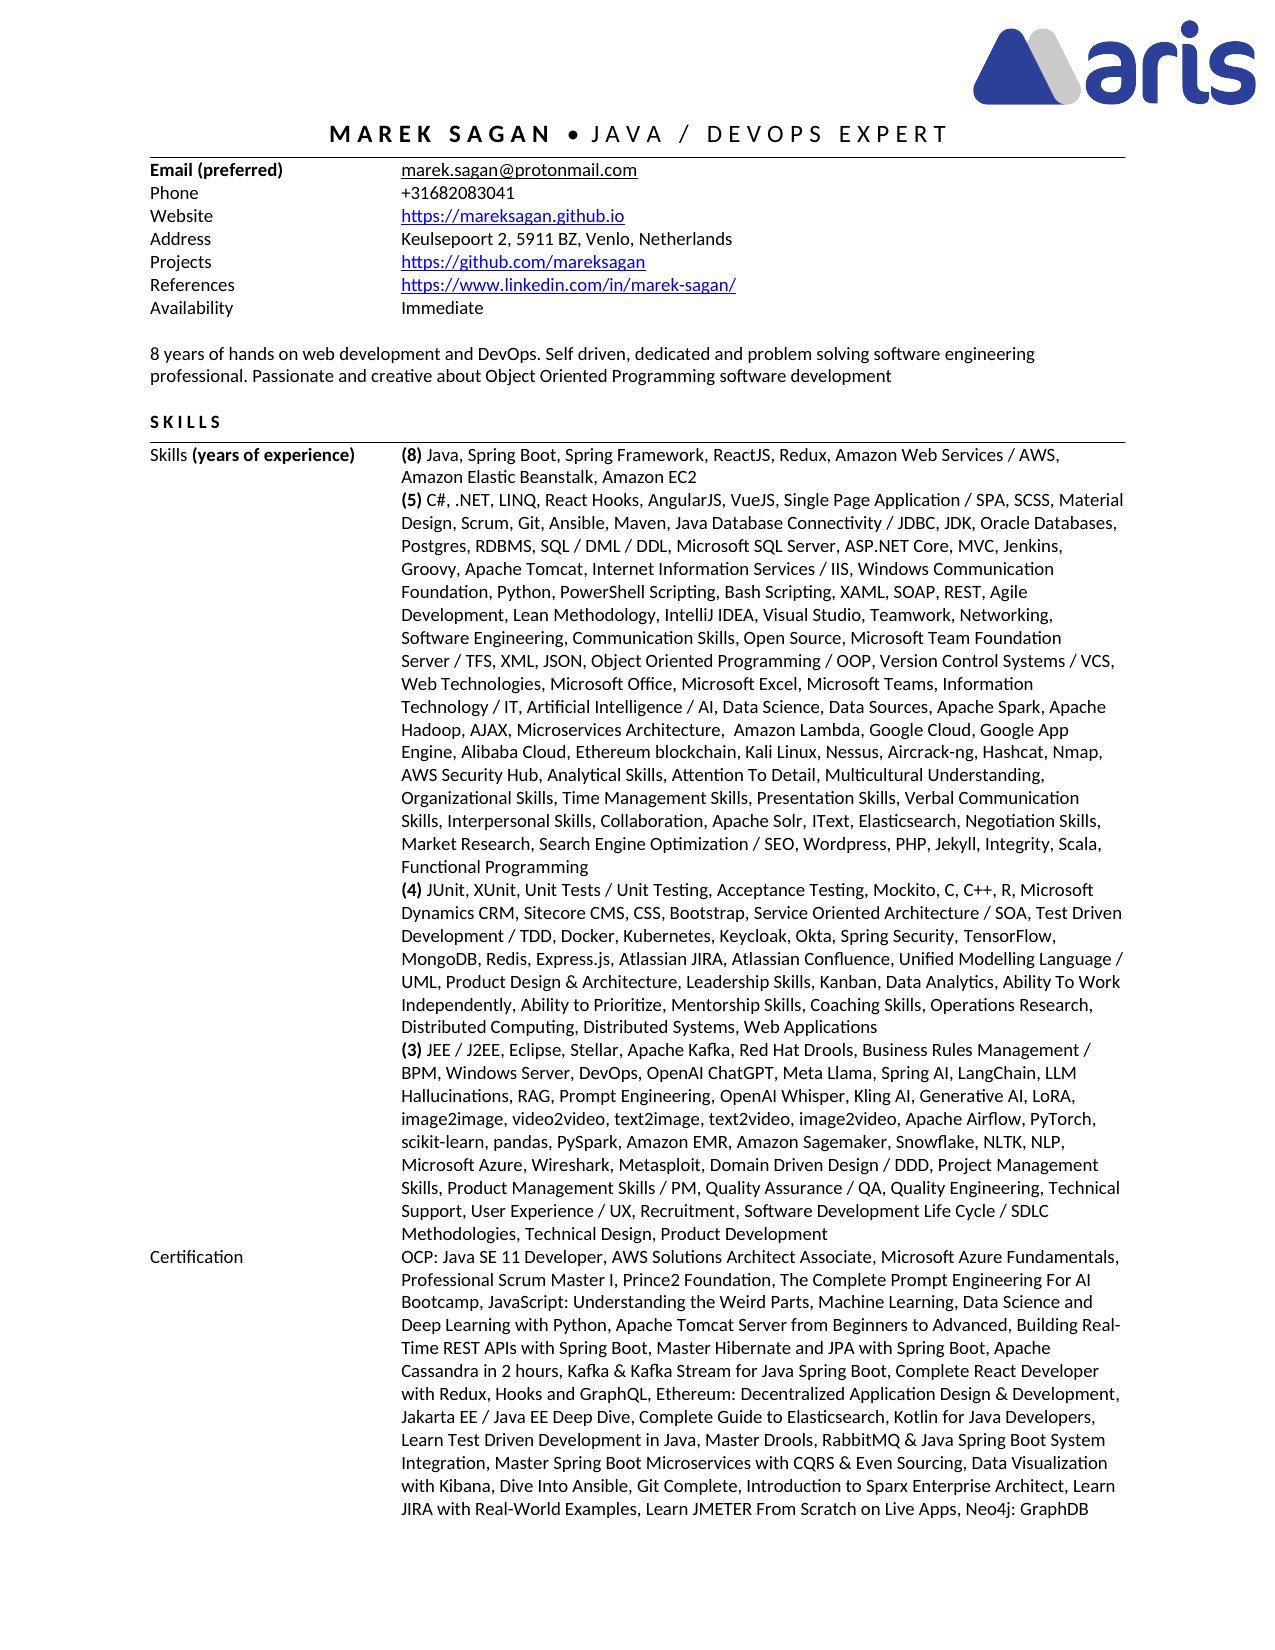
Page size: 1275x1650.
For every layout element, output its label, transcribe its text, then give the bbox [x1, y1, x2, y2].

title MAREK SAGAN • JAVA / DEVOPS EXPERT [150, 118, 1125, 157]
subtitle SKILLS [150, 411, 1125, 442]
text Certification OCP: Java SE 11 Developer, AWS Solutions Architect Associate, Microsoft Azure Fundamentals, Professional Scrum Master I, Prince2 Foundation, The Complete Prompt Engineering For AI Bootcamp, JavaScript: Understanding the Weird Parts, Machine Learning, Data Science and Deep Learning with Python, Apache Tomcat Server from Beginners to Advanced, Building Real-Time REST APIs with Spring Boot, Master Hibernate and JPA with Spring Boot, Apache Cassandra in 2 hours, Kafka & Kafka Stream for Java Spring Boot, Complete React Developer with Redux, Hooks and GraphQL, Ethereum: Decentralized Application Design & Development, Jakarta EE / Java EE Deep Dive, Complete Guide to Elasticsearch, Kotlin for Java Developers, Learn Test Driven Development in Java, Master Drools, RabbitMQ & Java Spring Boot System Integration, Master Spring Boot Microservices with CQRS & Even Sourcing, Data Visualization with Kibana, Dive Into Ansible, Git Complete, Introduction to Sparx Enterprise Architect, Learn JIRA with Real-World Examples, Learn JMETER From Scratch on Live Apps, Neo4j: GraphDB [150, 1245, 1125, 1520]
text Address Keulsepoort 2, 5911 BZ, Venlo, Netherlands [150, 227, 1125, 250]
text Website https://mareksagan.github.io [150, 204, 1125, 227]
text Phone +31682083041 [150, 181, 1125, 204]
text Skills (years of experience) (8) Java, Spring Boot, Spring Framework, ReactJS, Redux, Amazon Web Services / AWS, Amazon Elastic Beanstalk, Amazon EC2 (5) C#, .NET, LINQ, React Hooks, AngularJS, VueJS, Single Page Application / SPA, SCSS, Material Design, Scrum, Git, Ansible, Maven, Java Database Connectivity / JDBC, JDK, Oracle Databases, Postgres, RDBMS, SQL / DML / DDL, Microsoft SQL Server, ASP.NET Core, MVC, Jenkins, Groovy, Apache Tomcat, Internet Information Services / IIS, Windows Communication Foundation, Python, PowerShell Scripting, Bash Scripting, XAML, SOAP, REST, Agile Development, Lean Methodology, IntelliJ IDEA, Visual Studio, Teamwork, Networking, Software Engineering, Communication Skills, Open Source, Microsoft Team Foundation Server / TFS, XML, JSON, Object Oriented Programming / OOP, Version Control Systems / VCS, Web Technologies, Microsoft Office, Microsoft Excel, Microsoft Teams, Information Technology / IT, Artificial Intelligence / AI, Data Science, Data Sources, Apache Spark, Apache Hadoop, AJAX, Microservices Architecture, Amazon Lambda, Google Cloud, Google App Engine, Alibaba Cloud, Ethereum blockchain, Kali Linux, Nessus, Aircrack-ng, Hashcat, Nmap, AWS Security Hub, Analytical Skills, Attention To Detail, Multicultural Understanding, Organizational Skills, Time Management Skills, Presentation Skills, Verbal Communication Skills, Interpersonal Skills, Collaboration, Apache Solr, IText, Elasticsearch, Negotiation Skills, Market Research, Search Engine Optimization / SEO, Wordpress, PHP, Jekyll, Integrity, Scala, Functional Programming (4) JUnit, XUnit, Unit Tests / Unit Testing, Acceptance Testing, Mockito, C, C++, R, Microsoft Dynamics CRM, Sitecore CMS, CSS, Bootstrap, Service Oriented Architecture / SOA, Test Driven Development / TDD, Docker, Kubernetes, Keycloak, Okta, Spring Security, TensorFlow, MongoDB, Redis, Express.js, Atlassian JIRA, Atlassian Confluence, Unified Modelling Language / UML, Product Design & Architecture, Leadership Skills, Kanban, Data Analytics, Ability To Work Independently, Ability to Prioritize, Mentorship Skills, Coaching Skills, Operations Research, Distributed Computing, Distributed Systems, Web Applications (3) JEE / J2EE, Eclipse, Stellar, Apache Kafka, Red Hat Drools, Business Rules Management / BPM, Windows Server, DevOps, OpenAI ChatGPT, Meta Llama, Spring AI, LangChain, LLM Hallucinations, RAG, Prompt Engineering, OpenAI Whisper, Kling AI, Generative AI, LoRA, image2image, video2video, text2image, text2video, image2video, Apache Airflow, PyTorch, scikit-learn, pandas, PySpark, Amazon EMR, Amazon Sagemaker, Snowflake, NLTK, NLP, Microsoft Azure, Wireshark, Metasploit, Domain Driven Design / DDD, Project Management Skills, Product Management Skills / PM, Quality Assurance / QA, Quality Engineering, Technical Support, User Experience / UX, Recruitment, Software Development Life Cycle / SDLC Methodologies, Technical Design, Product Development [150, 443, 1125, 1245]
text Email (preferred) marek.sagan@protonmail.com [150, 158, 1125, 181]
text 8 years of hands on web development and DevOps. Self driven, dedicated and problem solving software engineering professional. Passionate and creative about Object Oriented Programming software development [150, 342, 1125, 388]
picture [973, 20, 1256, 105]
text References https://www.linkedin.com/in/marek-sagan/ [150, 273, 1125, 296]
text Projects https://github.com/mareksagan [150, 250, 1125, 273]
text Availability Immediate [150, 296, 1125, 319]
